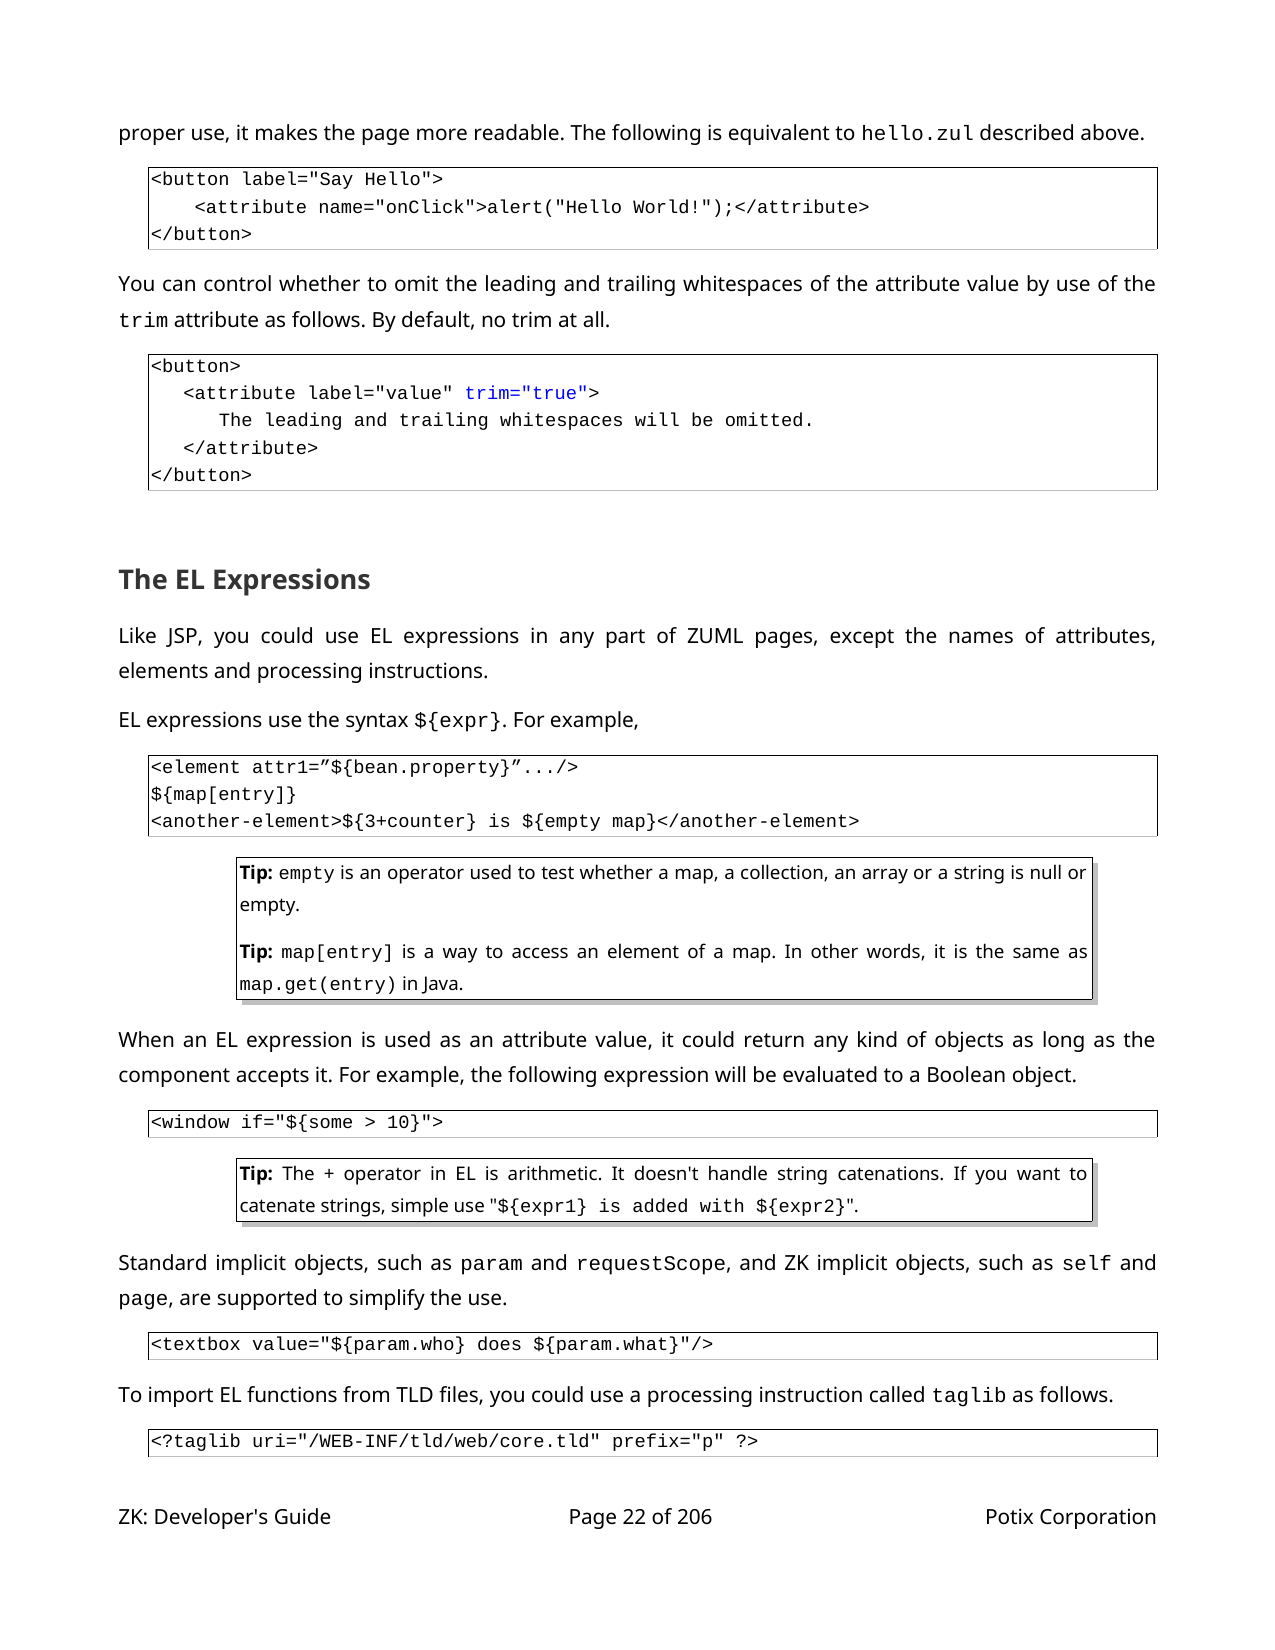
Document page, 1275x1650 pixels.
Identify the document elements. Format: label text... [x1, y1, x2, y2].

text ${map[entry]} [149, 782, 1157, 806]
text EL expressions use the syntax ${expr}. For example, [118, 705, 1157, 734]
text </attribute> [149, 436, 1157, 460]
text To import EL functions from TLD files, you could use a processing instruction called taglib as follows. [118, 1380, 1157, 1409]
text <element attr1=”${bean.property}”.../> [149, 756, 1157, 779]
text Tip: The + operator in EL is arithmetic. It doesn't handle string catenations. If you want to catenate strings, simple use "${expr1} is added with ${expr2}". [237, 1159, 1092, 1221]
text <window if="${some > 10}"> [149, 1111, 1157, 1137]
text proper use, it makes the page more readable. The following is equivalent to hello.zul described above. [118, 118, 1157, 147]
text </button> [149, 222, 1157, 249]
text Standard implicit objects, such as param and requestScope, and ZK implicit objects, such as self and page, are supported to simplify the use. [118, 1248, 1157, 1312]
text Like JSP, you could use EL expressions in any part of ZUML pages, except the names of attributes, elements and processing instructions. [118, 621, 1157, 685]
text <textbox value="${param.who} does ${param.what}"/> [149, 1333, 1157, 1359]
text <button> [149, 355, 1157, 378]
text <button label="Say Hello"> [149, 168, 1157, 192]
text Tip: map[entry] is a way to access an element of a map. In other words, it is the same as map.get(entry) in Java. [237, 935, 1092, 999]
text The leading and trailing whitespaces will be omitted. [149, 408, 1157, 433]
text When an EL expression is used as an attribute value, it could return any kind of objects as long as the component accepts it. For example, the following expression will be evaluated to a Boolean object. [118, 1025, 1157, 1089]
text <attribute name="onClick">alert("Hello World!");</attribute> [149, 194, 1157, 219]
text <another-element>${3+counter} is ${empty map}</another-element> [149, 809, 1157, 836]
text <?taglib uri="/WEB-INF/tld/web/core.tld" prefix="p" ?> [149, 1430, 1157, 1456]
subtitle The EL Expressions [118, 561, 1157, 598]
text </button> [149, 463, 1157, 490]
text Tip: empty is an operator used to test whether a map, a collection, an array or a string is null or empty. [237, 858, 1092, 917]
text You can control whether to omit the leading and trailing whitespaces of the attribute value by use of the trim attribute as follows. By default, no trim at all. [118, 269, 1157, 333]
text <attribute label="value" trim="true"> [149, 381, 1157, 405]
